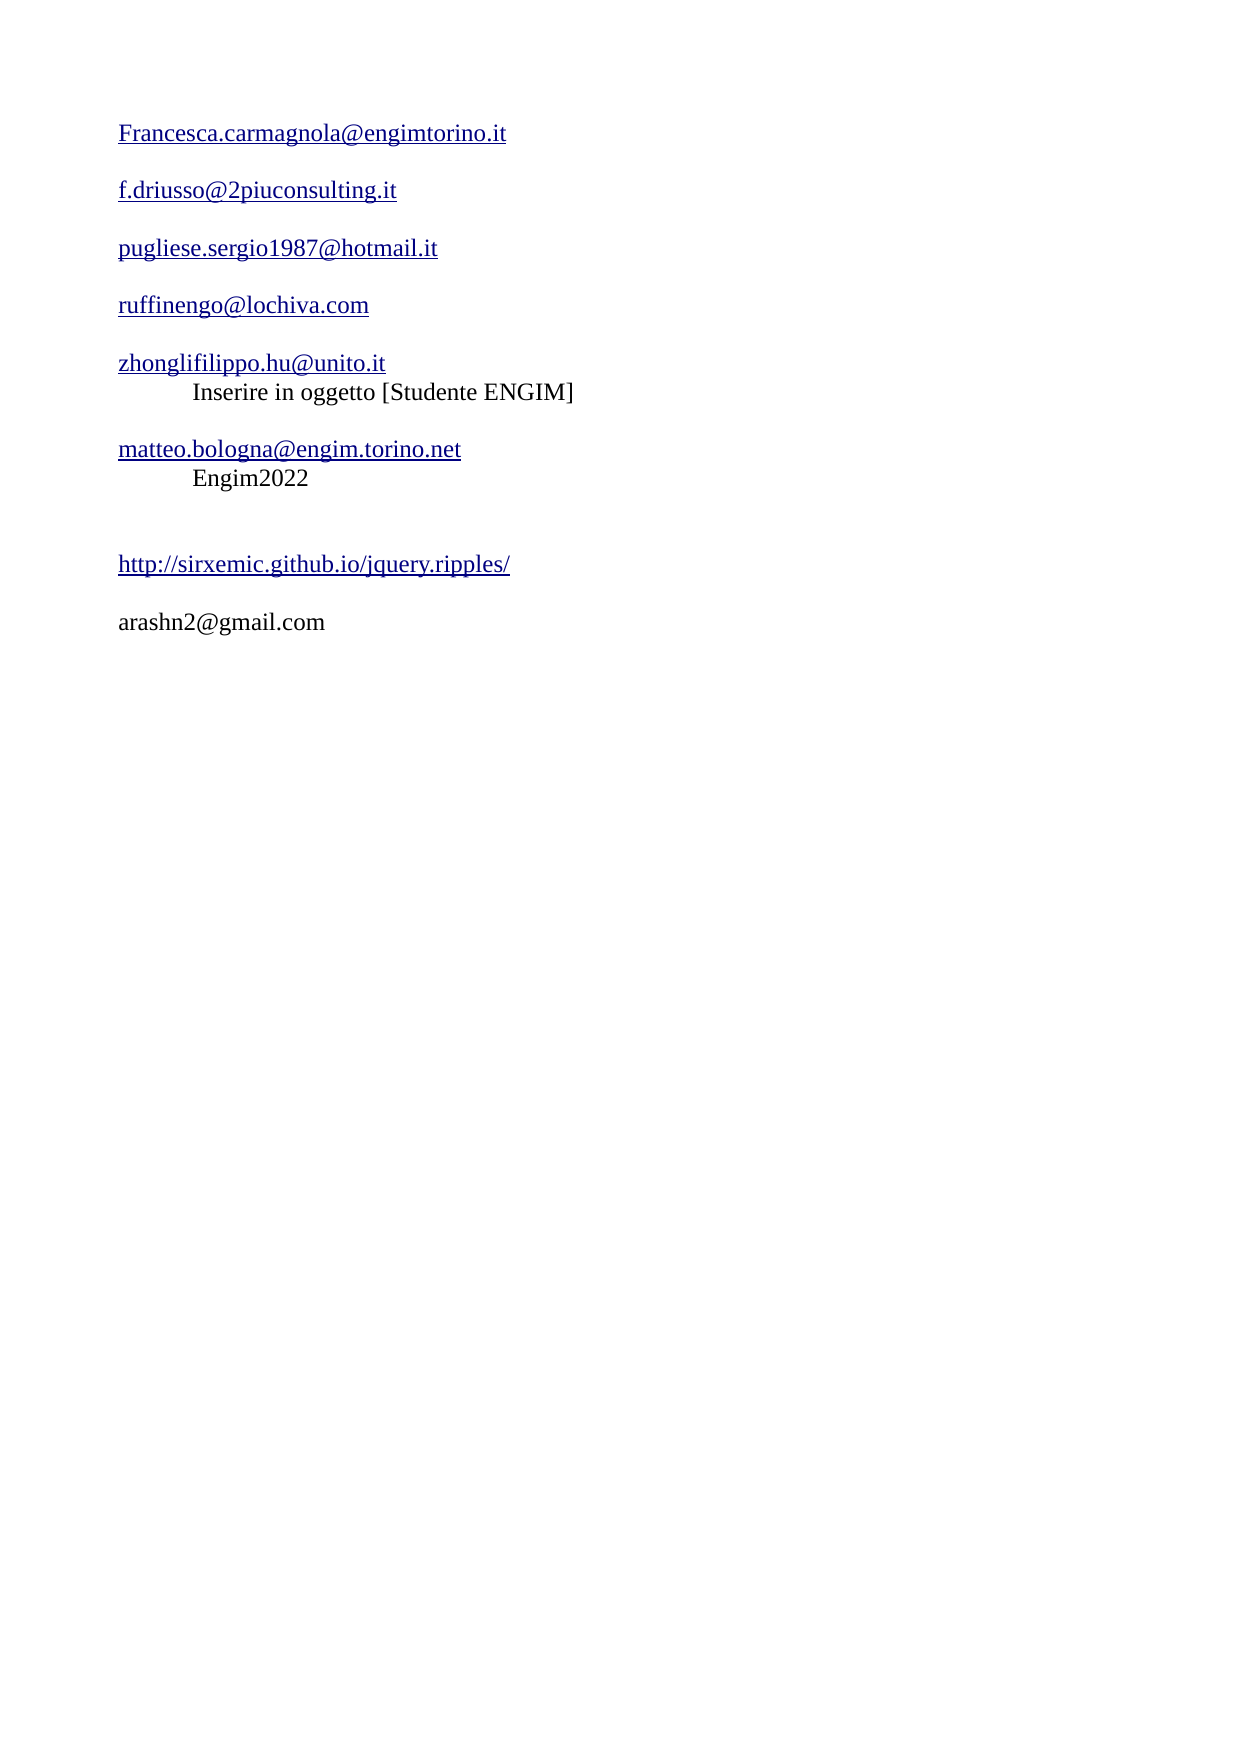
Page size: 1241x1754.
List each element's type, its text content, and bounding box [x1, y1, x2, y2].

text Inserire in oggetto [Studente ENGIM] [118, 377, 1122, 406]
text Francesca.carmagnola@engimtorino.it [118, 118, 1122, 147]
text zhonglifilippo.hu@unito.it [118, 348, 1122, 377]
text arashn2@gmail.com [118, 607, 1122, 636]
text f.driusso@2piuconsulting.it [118, 176, 1122, 204]
text Engim2022 [118, 463, 1122, 492]
text pugliese.sergio1987@hotmail.it [118, 233, 1122, 262]
text matteo.bologna@engim.torino.net [118, 434, 1122, 463]
text http://sirxemic.github.io/jquery.ripples/ [118, 549, 1122, 578]
text ruffinengo@lochiva.com [118, 291, 1122, 319]
